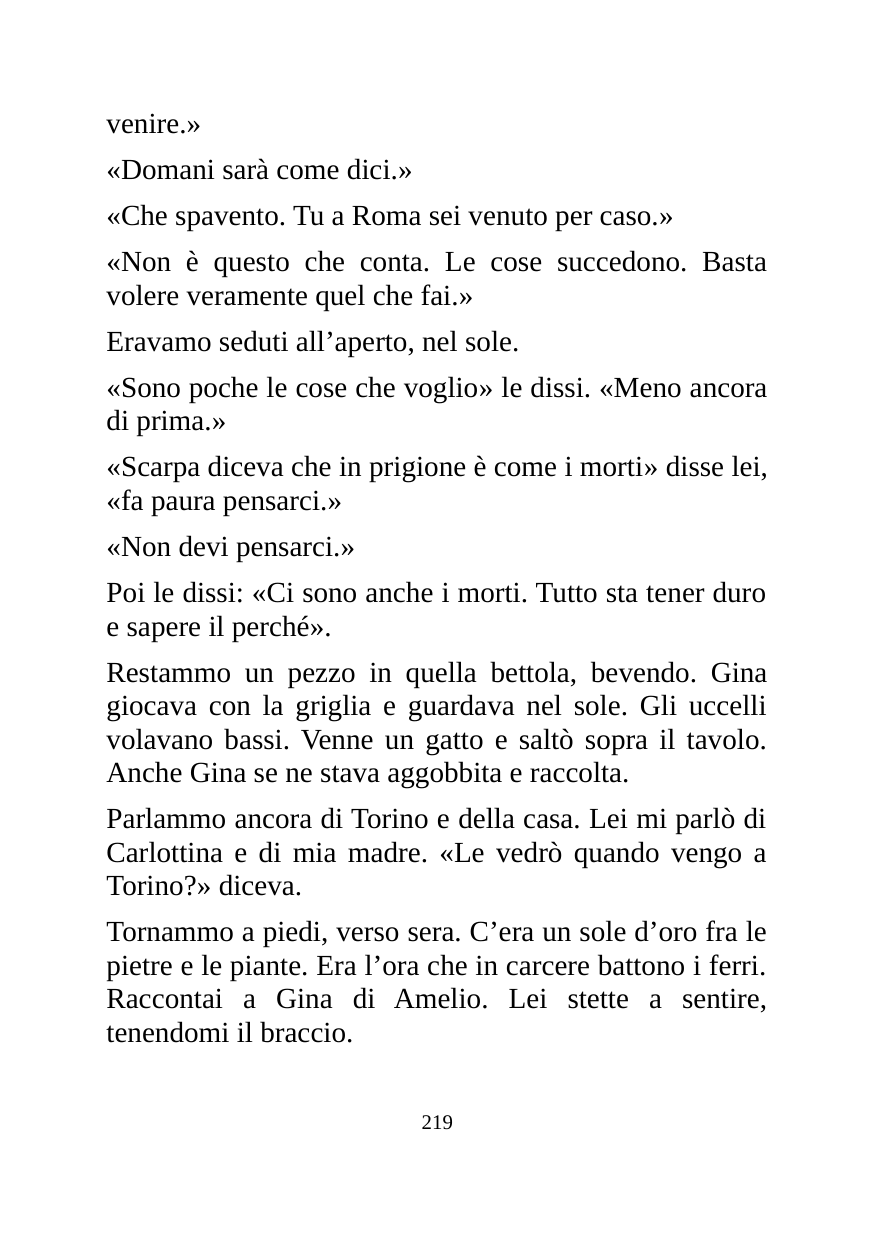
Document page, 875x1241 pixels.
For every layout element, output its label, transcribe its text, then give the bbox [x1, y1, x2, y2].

text «Non devi pensarci.» [106, 529, 768, 563]
text venire.» [106, 106, 768, 140]
text Tornammo a piedi, verso sera. C’era un sole d’oro fra le pietre e le piante. Era l’ora che in carcere battono i ferri. Raccontai a Gina di Amelio. Lei stette a sentire, tenendomi il braccio. [106, 914, 768, 1049]
text «Scarpa diceva che in prigione è come i morti» disse lei, «fa paura pensarci.» [106, 449, 768, 517]
text «Sono poche le cose che voglio» le dissi. «Meno ancora di prima.» [106, 370, 768, 437]
text «Non è questo che conta. Le cose succedono. Basta volere veramente quel che fai.» [106, 244, 768, 311]
text Restammo un pezzo in quella bettola, bevendo. Gina giocava con la griglia e guardava nel sole. Gli uccelli volavano bassi. Venne un gatto e saltò sopra il tavolo. Anche Gina se ne stava aggobbita e raccolta. [106, 655, 768, 789]
text «Domani sarà come dici.» [106, 152, 768, 186]
text «Che spavento. Tu a Roma sei venuto per caso.» [106, 198, 768, 232]
text Eravamo seduti all’aperto, nel sole. [106, 324, 768, 357]
text Poi le dissi: «Ci sono anche i morti. Tutto sta tener duro e sapere il perché». [106, 575, 768, 642]
text Parlammo ancora di Torino e della casa. Lei mi parlò di Carlottina e di mia madre. «Le vedrò quando vengo a Torino?» diceva. [106, 801, 768, 902]
